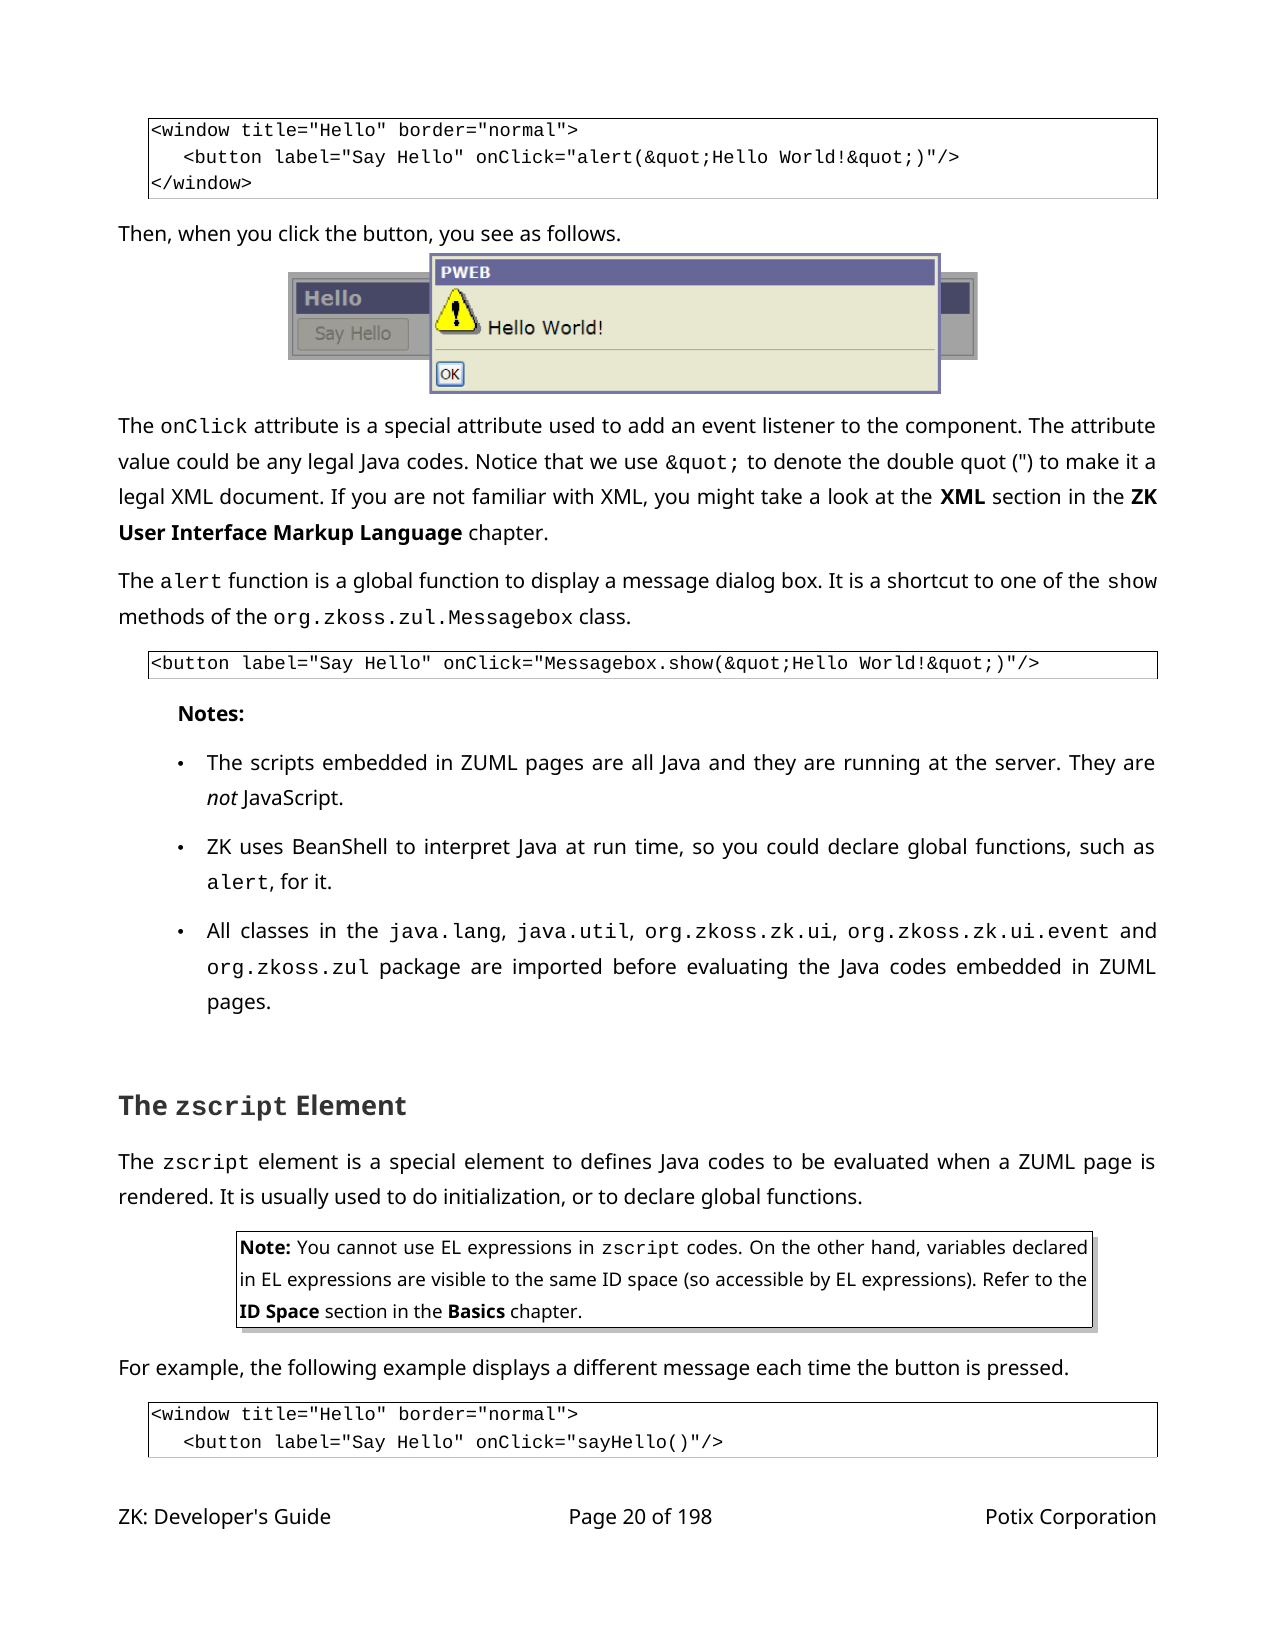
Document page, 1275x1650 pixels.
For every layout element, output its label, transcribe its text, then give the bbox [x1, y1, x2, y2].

text The onClick attribute is a special attribute used to add an event listener to the component. The attribute value could be any legal Java codes. Notice that we use &quot; to denote the double quot (") to make it a legal XML document. If you are not familiar with XML, you might take a look at the XML section in the ZK User Interface Markup Language chapter. [118, 394, 1157, 546]
list All classes in the java.lang, java.util, org.zkoss.zk.ui, org.zkoss.zk.ui.event and org.zkoss.zul package are imported before evaluating the Java codes embedded in ZUML pages. [177, 916, 1157, 1016]
text Note: You cannot use EL expressions in zscript codes. On the other hand, variables declared in EL expressions are visible to the same ID space (so accessible by EL expressions). Refer to the ID Space section in the Basics chapter. [237, 1232, 1092, 1327]
text The alert function is a global function to display a message dialog box. It is a shortcut to one of the show methods of the org.zkoss.zul.Messagebox class. [118, 567, 1157, 631]
text The zscript element is a special element to defines Java codes to be evaluated when a ZUML page is rendered. It is usually used to do initialization, or to declare global functions. [118, 1147, 1157, 1211]
picture [288, 253, 978, 394]
text <button label="Say Hello" onClick="Messagebox.show(&quot;Hello World!&quot;)"/> [149, 652, 1157, 678]
text For example, the following example displays a different message each time the button is pressed. [118, 1353, 1157, 1382]
subtitle The zscript Element [118, 1087, 1157, 1123]
text Notes: [177, 699, 1157, 727]
text Then, when you click the button, you see as follows. [118, 219, 1157, 247]
text <button label="Say Hello" onClick="sayHello()"/> [149, 1429, 1157, 1457]
text <window title="Hello" border="normal"> <button label="Say Hello" onClick="alert(&quot;Hello World!&quot;)"/> </window> [149, 119, 1157, 198]
list The scripts embedded in ZUML pages are all Java and they are running at the server. They are not JavaScript. [177, 748, 1157, 811]
text <window title="Hello" border="normal"> [149, 1403, 1157, 1427]
list ZK uses BeanShell to interpret Java at run time, so you could declare global functions, such as alert, for it. [177, 832, 1157, 896]
